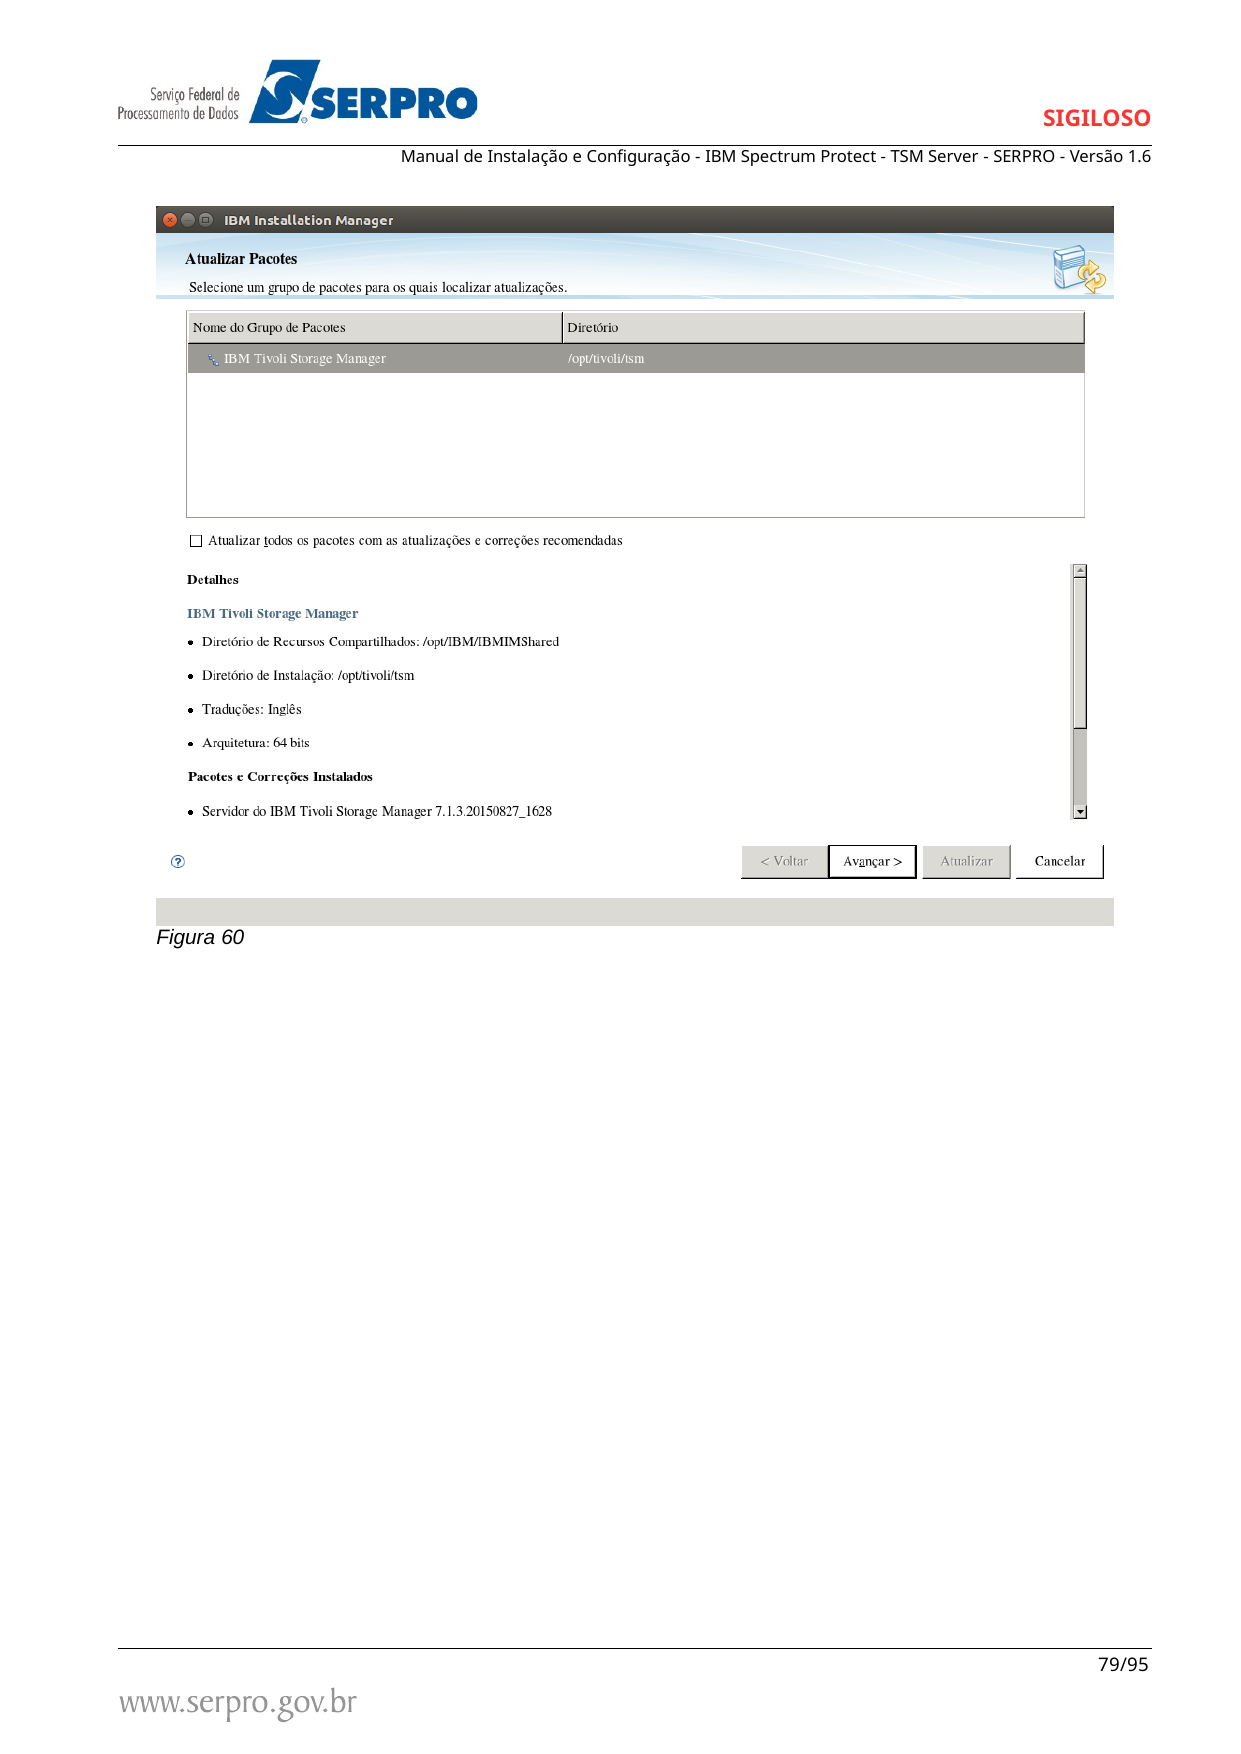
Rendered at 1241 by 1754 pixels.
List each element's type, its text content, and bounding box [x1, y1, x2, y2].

picture [118, 59, 478, 124]
text Figura 60 [156, 926, 1114, 949]
picture [156, 206, 1114, 926]
